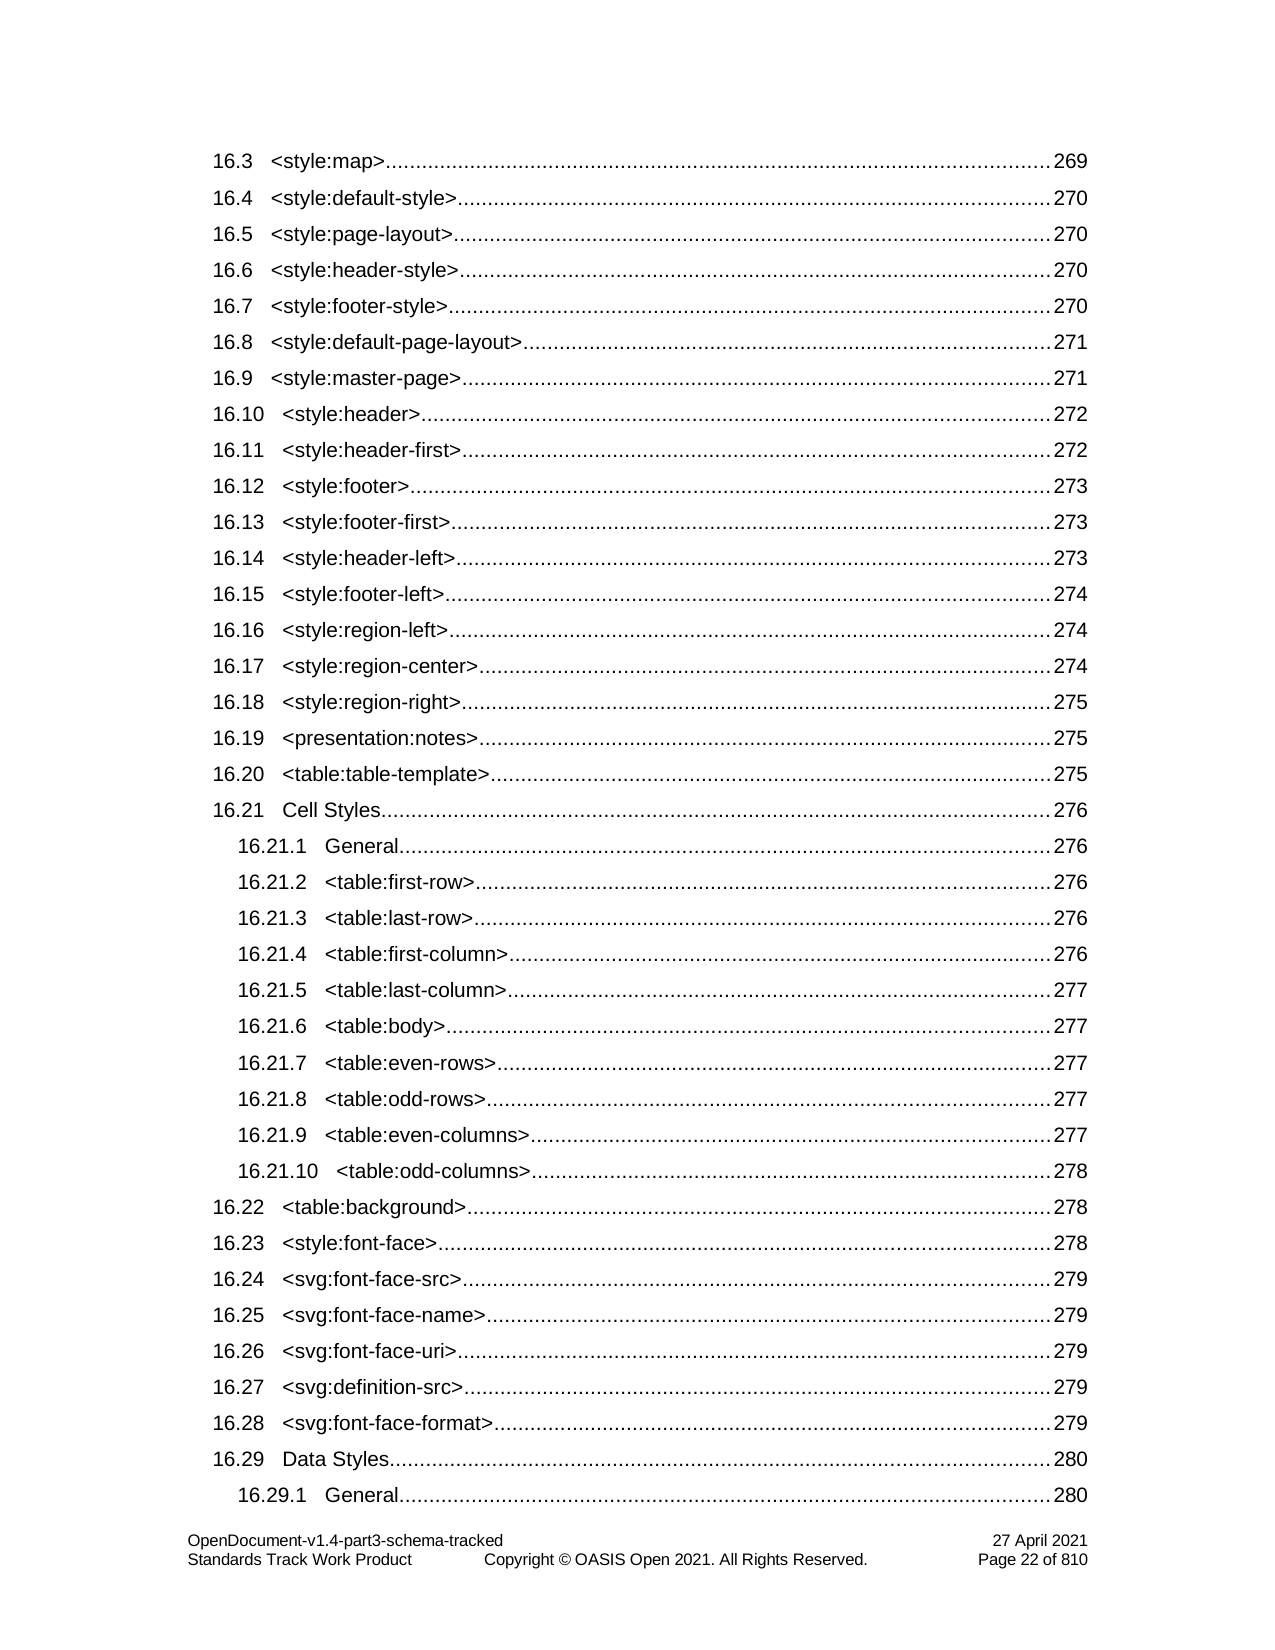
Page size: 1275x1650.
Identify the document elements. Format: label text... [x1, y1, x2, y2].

text 16.14 <style:header-left> 273 [212, 546, 1088, 570]
text 16.27 <svg:definition-src> 279 [212, 1375, 1088, 1399]
text 16.5 <style:page-layout> 270 [212, 222, 1088, 246]
text 16.24 <svg:font-face-src> 279 [212, 1267, 1088, 1291]
text 16.21.10 <table:odd-columns> 278 [237, 1159, 1088, 1183]
text 16.26 <svg:font-face-uri> 279 [212, 1339, 1088, 1363]
text 16.21.3 <table:last-row> 276 [237, 907, 1088, 930]
text 16.9 <style:master-page> 271 [212, 366, 1088, 390]
text 16.25 <svg:font-face-name> 279 [212, 1303, 1088, 1327]
text 16.20 <table:table-template> 275 [212, 763, 1088, 786]
text 16.3 <style:map> 269 [212, 150, 1088, 173]
text 16.21.7 <table:even-rows> 277 [237, 1051, 1088, 1074]
text 16.21.2 <table:first-row> 276 [237, 871, 1088, 894]
text 16.28 <svg:font-face-format> 279 [212, 1411, 1088, 1435]
text 16.12 <style:footer> 273 [212, 474, 1088, 498]
text 16.10 <style:header> 272 [212, 402, 1088, 426]
text 16.8 <style:default-page-layout> 271 [212, 330, 1088, 354]
text 16.21 Cell Styles 276 [212, 799, 1088, 822]
text 16.21.9 <table:even-columns> 277 [237, 1123, 1088, 1147]
text 16.23 <style:font-face> 278 [212, 1231, 1088, 1255]
text 16.21.6 <table:body> 277 [237, 1015, 1088, 1038]
text 16.18 <style:region-right> 275 [212, 691, 1088, 714]
text 16.11 <style:header-first> 272 [212, 438, 1088, 462]
text 16.29.1 General 280 [237, 1483, 1088, 1507]
text 16.29 Data Styles 280 [212, 1447, 1088, 1471]
text 16.15 <style:footer-left> 274 [212, 582, 1088, 606]
text 16.21.5 <table:last-column> 277 [237, 979, 1088, 1002]
text 16.16 <style:region-left> 274 [212, 618, 1088, 642]
text 16.17 <style:region-center> 274 [212, 654, 1088, 678]
text 16.4 <style:default-style> 270 [212, 186, 1088, 209]
text 16.7 <style:footer-style> 270 [212, 294, 1088, 318]
text 16.6 <style:header-style> 270 [212, 258, 1088, 282]
text 16.21.4 <table:first-column> 276 [237, 943, 1088, 966]
text 16.22 <table:background> 278 [212, 1195, 1088, 1219]
text 16.21.8 <table:odd-rows> 277 [237, 1087, 1088, 1111]
text 16.13 <style:footer-first> 273 [212, 510, 1088, 534]
text 16.19 <presentation:notes> 275 [212, 727, 1088, 750]
text 16.21.1 General 276 [237, 835, 1088, 858]
